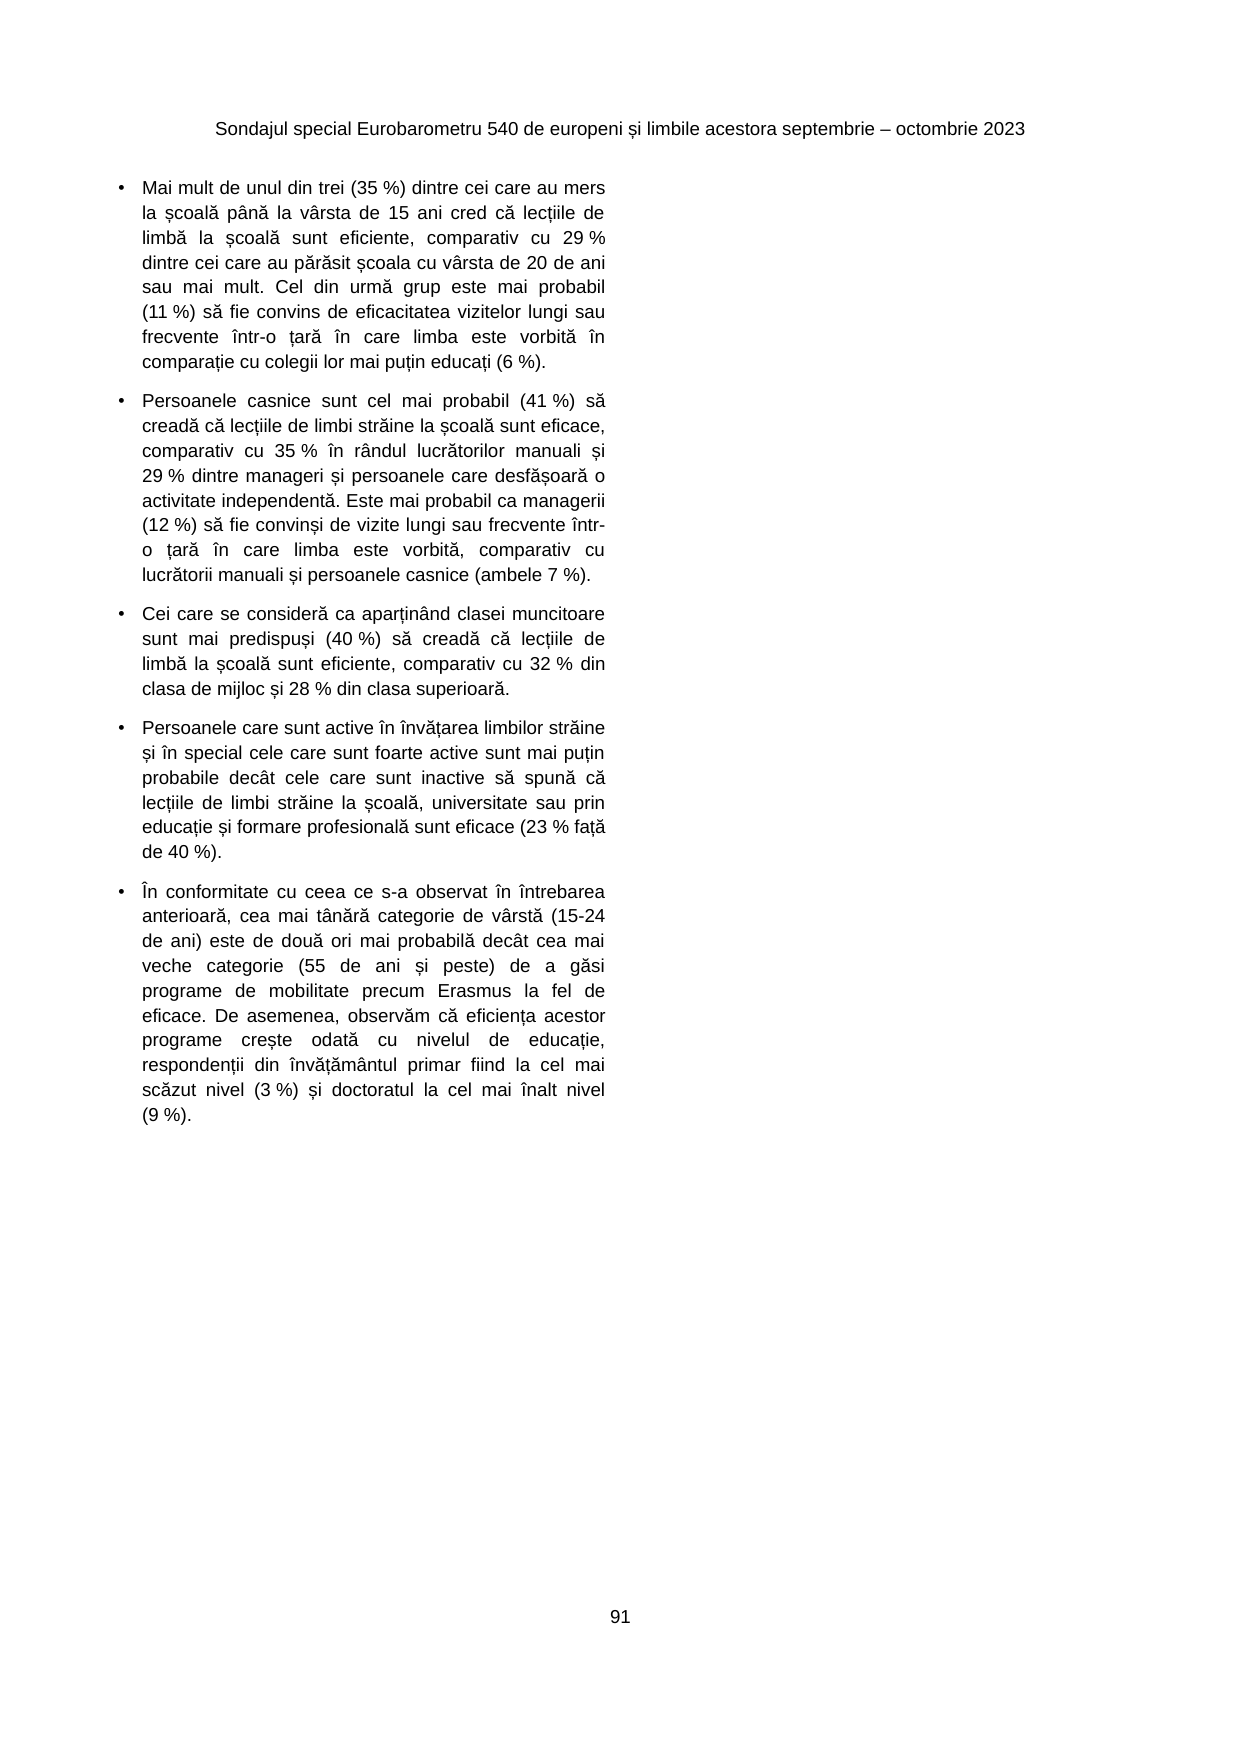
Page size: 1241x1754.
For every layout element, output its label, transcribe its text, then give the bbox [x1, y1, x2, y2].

list În conformitate cu ceea ce s-a observat în întrebarea anterioară, cea mai tânără categorie de vârstă (15-24 de ani) este de două ori mai probabilă decât cea mai veche categorie (55 de ani și peste) de a găsi programe de mobilitate precum Erasmus la fel de eficace. De asemenea, observăm că eficiența acestor programe crește odată cu nivelul de educație, respondenții din învățământul primar fiind la cel mai scăzut nivel (3 %) și doctoratul la cel mai înalt nivel (9 %). [118, 880, 605, 1125]
list Persoanele casnice sunt cel mai probabil (41 %) să creadă că lecțiile de limbi străine la școală sunt eficace, comparativ cu 35 % în rândul lucrătorilor manuali și 29 % dintre manageri și persoanele care desfășoară o activitate independentă. Este mai probabil ca managerii (12 %) să fie convinși de vizite lungi sau frecvente într-o țară în care limba este vorbită, comparativ cu lucrătorii manuali și persoanele casnice (ambele 7 %). [118, 390, 605, 585]
list Persoanele care sunt active în învățarea limbilor străine și în special cele care sunt foarte active sunt mai puțin probabile decât cele care sunt inactive să spună că lecțiile de limbi străine la școală, universitate sau prin educație și formare profesională sunt eficace (23 % față de 40 %). [118, 717, 605, 863]
list Cei care se consideră ca aparținând clasei muncitoare sunt mai predispuși (40 %) să creadă că lecțiile de limbă la școală sunt eficiente, comparativ cu 32 % din clasa de mijloc și 28 % din clasa superioară. [118, 603, 605, 699]
list Mai mult de unul din trei (35 %) dintre cei care au mers la școală până la vârsta de 15 ani cred că lecțiile de limbă la școală sunt eficiente, comparativ cu 29 % dintre cei care au părăsit școala cu vârsta de 20 de ani sau mai mult. Cel din urmă grup este mai probabil (11 %) să fie convins de eficacitatea vizitelor lungi sau frecvente într-o țară în care limba este vorbită în comparație cu colegii lor mai puțin educați (6 %). [118, 177, 605, 372]
